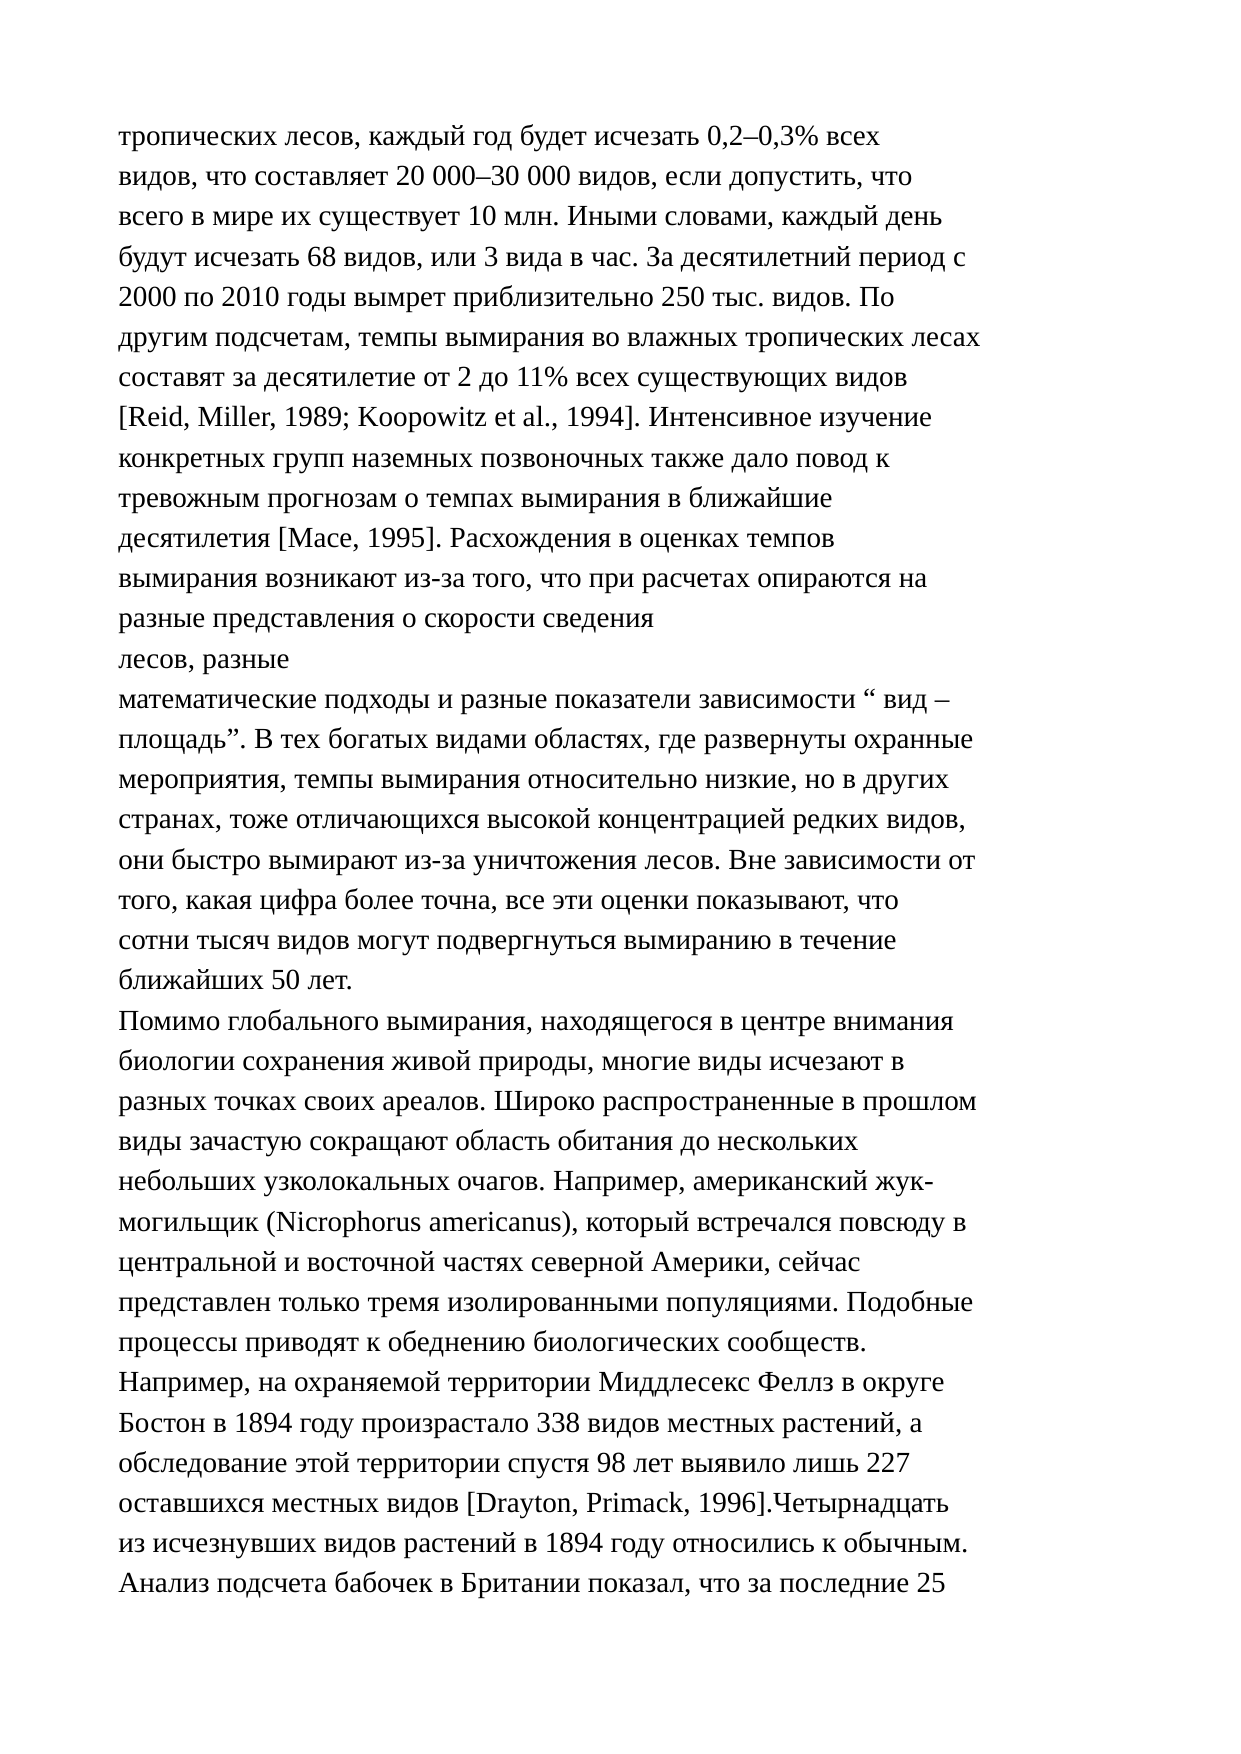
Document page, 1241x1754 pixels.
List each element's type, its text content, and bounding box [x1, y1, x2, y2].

text странах, тоже отличающихся высокой концентрацией редких видов, [118, 802, 1122, 835]
text конкретных групп наземных позвоночных также дало повод к [118, 440, 1122, 473]
text оставшихся местных видов [Drayton, Primack, 1996].Четырнадцать [118, 1485, 1122, 1519]
text площадь”. В тех богатых видами областях, где развернуты охранные [118, 721, 1122, 755]
text лесов, разные [118, 641, 1122, 674]
text представлен только тремя изолированными популяциями. Подобные [118, 1284, 1122, 1318]
text из исчезнувших видов растений в 1894 году относились к обычным. [118, 1525, 1122, 1559]
text ближайших 50 лет. [118, 962, 1122, 996]
text процессы приводят к обеднению биологических сообществ. [118, 1324, 1122, 1358]
text могильщик (Nicrophorus americanus), который встречался повсюду в [118, 1204, 1122, 1237]
text они быстро вымирают из-за уничтожения лесов. Вне зависимости от [118, 842, 1122, 875]
text мероприятия, темпы вымирания относительно низкие, но в других [118, 761, 1122, 795]
text разные представления о скорости сведения [118, 601, 1122, 634]
text математические подходы и разные показатели зависимости “ вид – [118, 681, 1122, 714]
text небольших узколокальных очагов. Например, американский жук- [118, 1163, 1122, 1197]
text составят за десятилетие от 2 до 11% всех существующих видов [118, 359, 1122, 393]
text тревожным прогнозам о темпах вымирания в ближайшие [118, 480, 1122, 513]
text будут исчезать 68 видов, или 3 вида в час. За десятилетний период с [118, 239, 1122, 272]
text Бостон в 1894 году произрастало 338 видов местных растений, а [118, 1405, 1122, 1438]
text Например, на охраняемой территории Миддлесекс Феллз в округе [118, 1364, 1122, 1398]
text десятилетия [Mace, 1995]. Расхождения в оценках темпов [118, 520, 1122, 554]
text Помимо глобального вымирания, находящегося в центре внимания [118, 1003, 1122, 1036]
text вымирания возникают из-за того, что при расчетах опираются на [118, 560, 1122, 594]
text всего в мире их существует 10 млн. Иными словами, каждый день [118, 198, 1122, 232]
text разных точках своих ареалов. Широко распространенные в прошлом [118, 1083, 1122, 1117]
text сотни тысяч видов могут подвергнуться вымиранию в течение [118, 922, 1122, 956]
text видов, что составляет 20 000–30 000 видов, если допустить, что [118, 158, 1122, 192]
text того, какая цифра более точна, все эти оценки показывают, что [118, 882, 1122, 916]
text биологии сохранения живой природы, многие виды исчезают в [118, 1043, 1122, 1076]
text тропических лесов, каждый год будет исчезать 0,2–0,3% всех [118, 118, 1122, 152]
text 2000 по 2010 годы вымрет приблизительно 250 тыс. видов. По [118, 279, 1122, 312]
text Анализ подсчета бабочек в Британии показал, что за последние 25 [118, 1566, 1122, 1599]
text обследование этой территории спустя 98 лет выявило лишь 227 [118, 1445, 1122, 1478]
text виды зачастую сокращают область обитания до нескольких [118, 1123, 1122, 1157]
text другим подсчетам, темпы вымирания во влажных тропических лесах [118, 319, 1122, 353]
text [Reid, Miller, 1989; Koopowitz еt al., 1994]. Интенсивное изучение [118, 399, 1122, 433]
text центральной и восточной частях северной Америки, сейчас [118, 1244, 1122, 1277]
